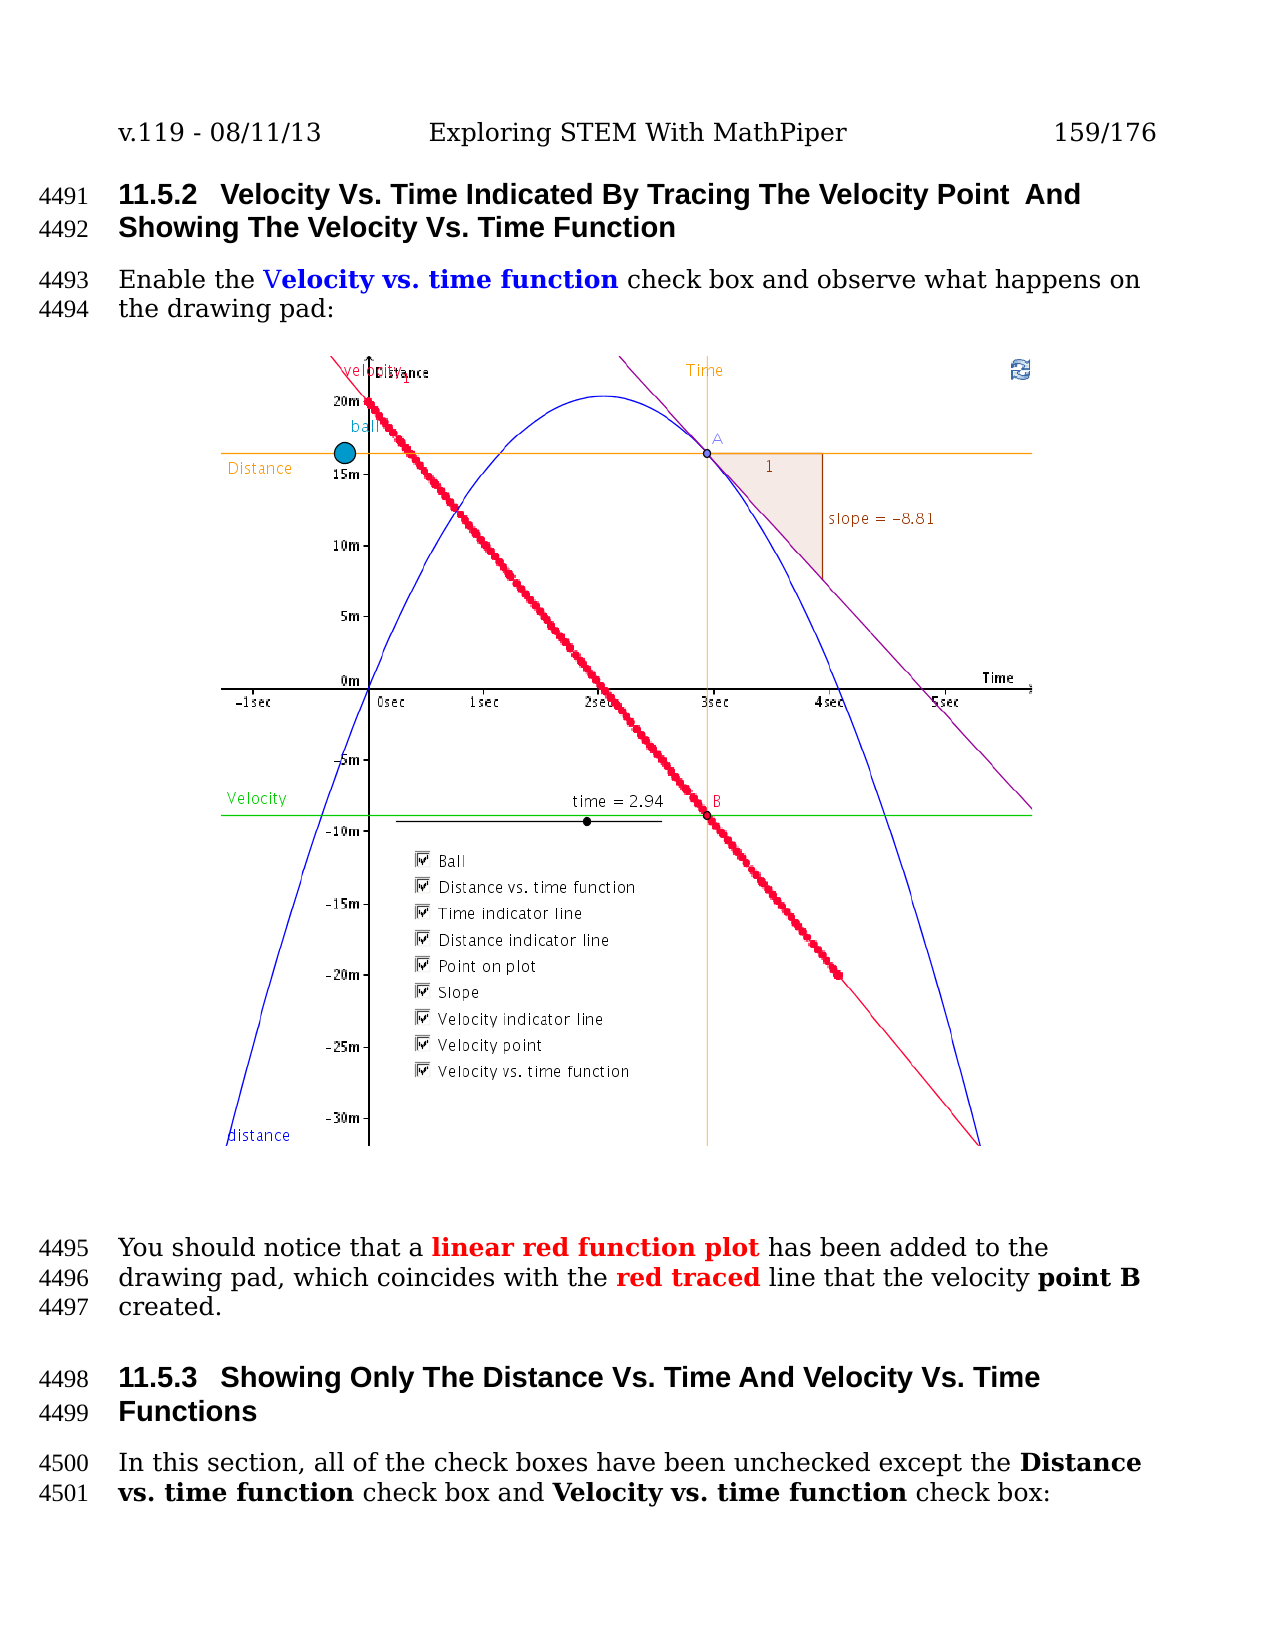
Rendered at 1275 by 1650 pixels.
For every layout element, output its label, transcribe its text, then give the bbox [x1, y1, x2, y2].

text In this section, all of the check boxes have been unchecked except the Distance vs. time function check box and Velocity vs. time function check box: [118, 1448, 1157, 1507]
picture [221, 356, 1033, 1146]
subtitle Showing Only The Distance Vs. Time And Velocity Vs. Time Functions [118, 1360, 1157, 1427]
text You should notice that a linear red function plot has been added to the drawing pad, which coincides with the red traced line that the velocity point B created. [118, 1233, 1157, 1321]
subtitle Velocity Vs. Time Indicated By Tracing The Velocity Point And Showing The Velocity Vs. Time Function [118, 177, 1157, 244]
text Enable the Velocity vs. time function check box and observe what happens on the drawing pad: [118, 265, 1157, 323]
